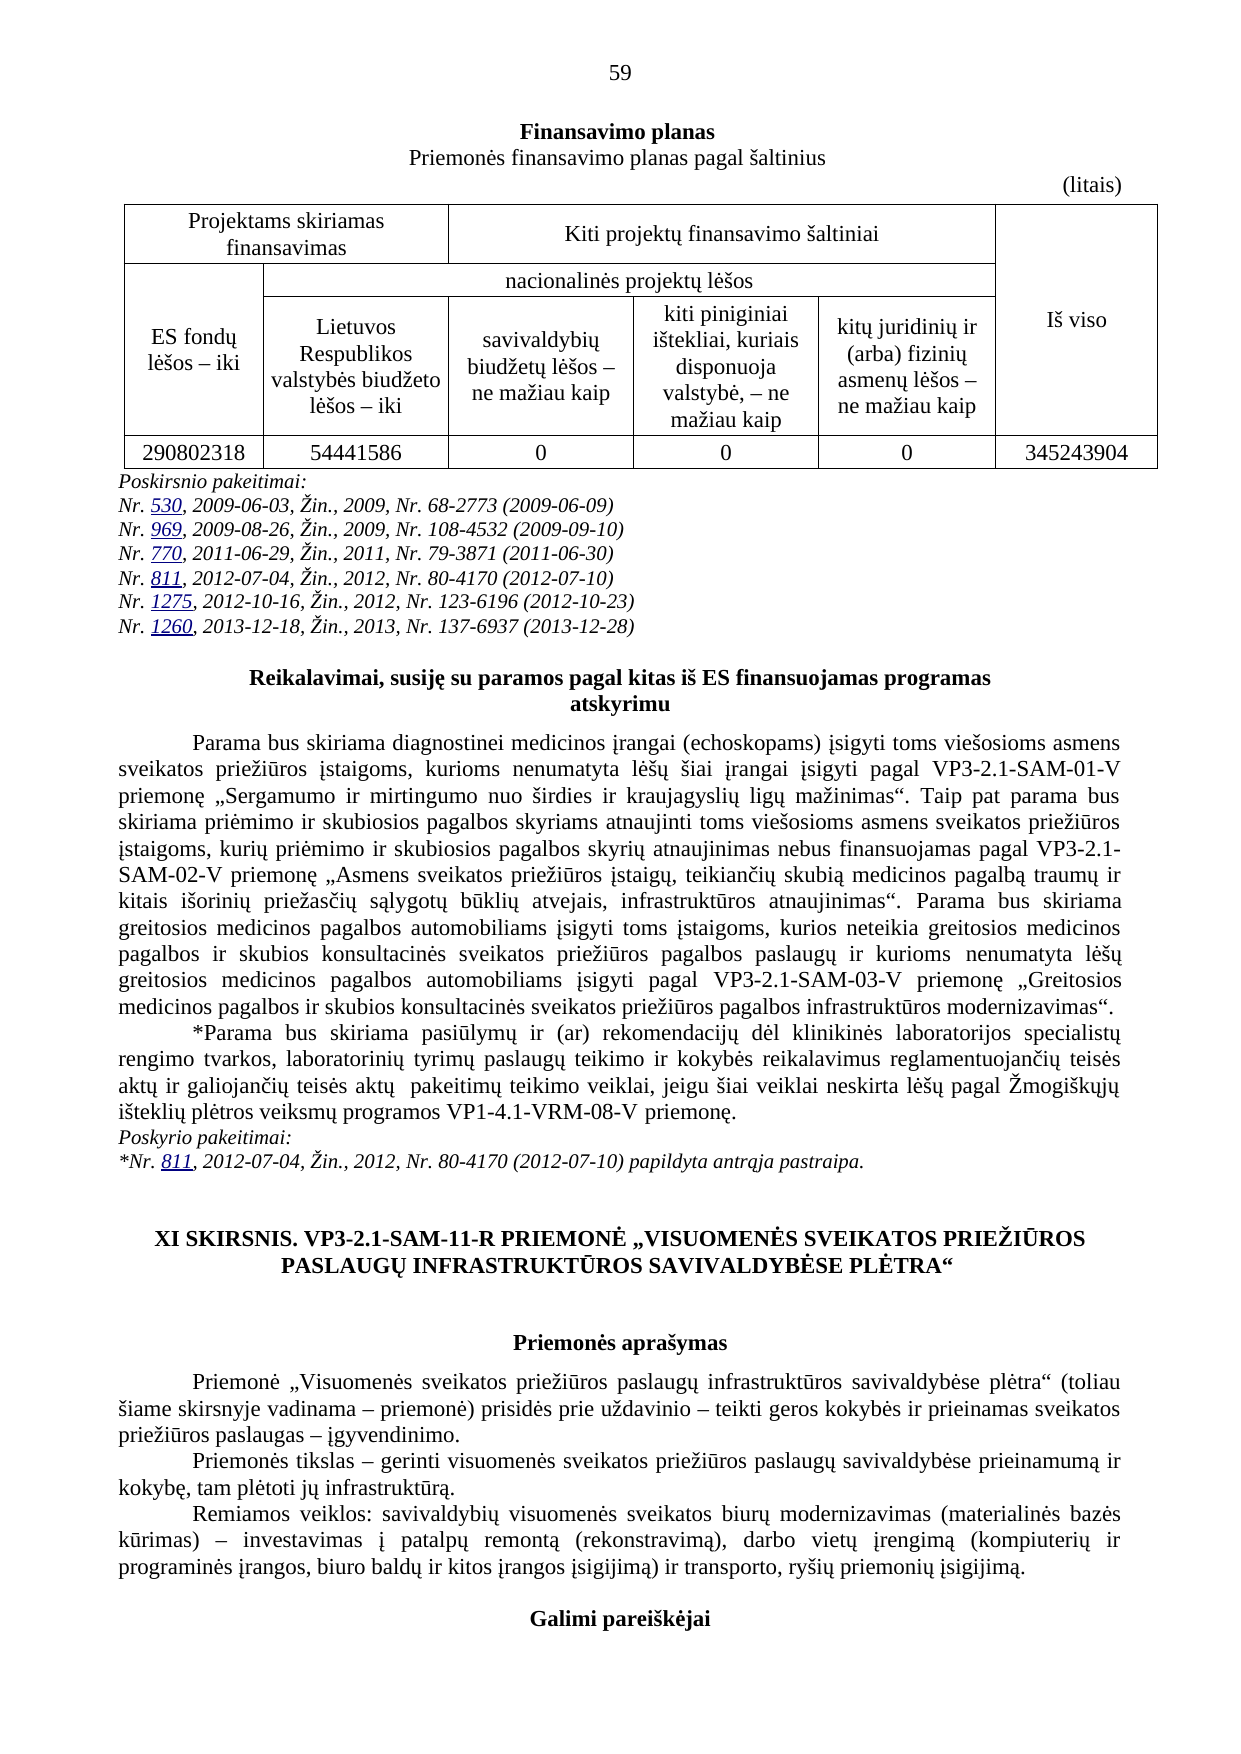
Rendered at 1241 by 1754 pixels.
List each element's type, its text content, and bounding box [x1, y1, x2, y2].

text *Parama bus skiriama pasiūlymų ir (ar) rekomendacijų dėl klinikinės laboratorijos specialistų rengimo tvarkos, laboratorinių tyrimų paslaugų teikimo ir kokybės reikalavimus reglamentuojančių teisės aktų ir galiojančių teisės aktų pakeitimų teikimo veiklai, jeigu šiai veiklai neskirta lėšų pagal Žmogiškųjų išteklių plėtros veiksmų programos VP1-4.1-VRM-08-V priemonę. [118, 1019, 1122, 1124]
text Remiamos veiklos: savivaldybių visuomenės sveikatos biurų modernizavimas (materialinės bazės kūrimas) – investavimas į patalpų remontą (rekonstravimą), darbo vietų įrengimą (kompiuterių ir programinės įrangos, biuro baldų ir kitos įrangos įsigijimą) ir transporto, ryšių priemonių įsigijimą. [118, 1500, 1122, 1579]
table_cell kiti piniginiai ištekliai, kuriais disponuoja valstybė, – ne mažiau kaip [634, 297, 818, 435]
text Nr. 770, 2011-06-29, Žin., 2011, Nr. 79-3871 (2011-06-30) [118, 541, 1122, 565]
text Parama bus skiriama diagnostinei medicinos įrangai (echoskopams) įsigyti toms viešosioms asmens sveikatos priežiūros įstaigoms, kurioms nenumatyta lėšų šiai įrangai įsigyti pagal VP3-2.1-SAM-01-V priemonę „Sergamumo ir mirtingumo nuo širdies ir kraujagyslių ligų mažinimas“. Taip pat parama bus skiriama priėmimo ir skubiosios pagalbos skyriams atnaujinti toms viešosioms asmens sveikatos priežiūros įstaigoms, kurių priėmimo ir skubiosios pagalbos skyrių atnaujinimas nebus finansuojamas pagal VP3-2.1-SAM-02-V priemonę „Asmens sveikatos priežiūros įstaigų, teikiančių skubią medicinos pagalbą traumų ir kitais išorinių priežasčių sąlygotų būklių atvejais, infrastruktūros atnaujinimas“. Parama bus skiriama greitosios medicinos pagalbos automobiliams įsigyti toms įstaigoms, kurios neteikia greitosios medicinos pagalbos ir skubios konsultacinės sveikatos priežiūros pagalbos paslaugų ir kurioms nenumatyta lėšų greitosios medicinos pagalbos automobiliams įsigyti pagal VP3-2.1-SAM-03-V priemonę „Greitosios medicinos pagalbos ir skubios konsultacinės sveikatos priežiūros pagalbos infrastruktūros modernizavimas“. [118, 729, 1122, 1019]
text Nr. 1275, 2012-10-16, Žin., 2012, Nr. 123-6196 (2012-10-23) [118, 589, 1122, 613]
text (litais) [118, 171, 1122, 197]
table_cell 290802318 [125, 436, 263, 468]
text Priemonė „Visuomenės sveikatos priežiūros paslaugų infrastruktūros savivaldybėse plėtra“ (toliau šiame skirsnyje vadinama – priemonė) prisidės prie uždavinio – teikti geros kokybės ir prieinamas sveikatos priežiūros paslaugas – įgyvendinimo. [118, 1368, 1122, 1447]
text Nr. 969, 2009-08-26, Žin., 2009, Nr. 108-4532 (2009-09-10) [118, 517, 1122, 541]
text Nr. 1260, 2013-12-18, Žin., 2013, Nr. 137-6937 (2013-12-28) [118, 613, 1122, 638]
table_cell ES fondų lėšos – iki [125, 264, 263, 435]
text Nr. 530, 2009-06-03, Žin., 2009, Nr. 68-2773 (2009-06-09) [118, 493, 1122, 517]
table_cell 345243904 [996, 436, 1157, 468]
table_cell savivaldybių biudžetų lėšos – ne mažiau kaip [449, 297, 633, 435]
text Priemonės tikslas – gerinti visuomenės sveikatos priežiūros paslaugų savivaldybėse prieinamumą ir kokybę, tam plėtoti jų infrastruktūrą. [118, 1447, 1122, 1500]
table_cell kitų juridinių ir (arba) fizinių asmenų lėšos – ne mažiau kaip [819, 297, 995, 435]
text *Nr. 811, 2012-07-04, Žin., 2012, Nr. 80-4170 (2012-07-10) papildyta antrąja pastraipa. [118, 1149, 1122, 1173]
table_header Kiti projektų finansavimo šaltiniai [449, 205, 995, 263]
table_cell Lietuvos Respublikos valstybės biudžeto lėšos – iki [264, 297, 448, 435]
table_cell 0 [634, 436, 818, 468]
text Priemonės finansavimo planas pagal šaltinius [118, 144, 1122, 171]
text Priemonės aprašymas [118, 1329, 1122, 1356]
text Poskirsnio pakeitimai: [118, 469, 1122, 493]
table_header Projektams skiriamas finansavimas [125, 205, 448, 263]
text Reikalavimai, susiję su paramos pagal kitas iš ES finansuojamas programas atskyrimu [118, 664, 1122, 717]
table_cell 54441586 [264, 436, 448, 468]
table_cell nacionalinės projektų lėšos [264, 264, 995, 296]
table_header Iš viso [996, 205, 1157, 435]
text Galimi pareiškėjai [118, 1606, 1122, 1632]
text Nr. 811, 2012-07-04, Žin., 2012, Nr. 80-4170 (2012-07-10) [118, 565, 1122, 589]
text Finansavimo planas [118, 118, 1122, 144]
text XI SKIRSNIS. VP3-2.1-SAM-11-R PRIEMONĖ „VISUOMENĖS SVEIKATOS PRIEŽIŪROS PASLAUGŲ INFRASTRUKTŪROS SAVIVALDYBĖSE PLĖTRA“ [118, 1225, 1122, 1278]
table_cell 0 [819, 436, 995, 468]
table_cell 0 [449, 436, 633, 468]
text Poskyrio pakeitimai: [118, 1124, 1122, 1149]
